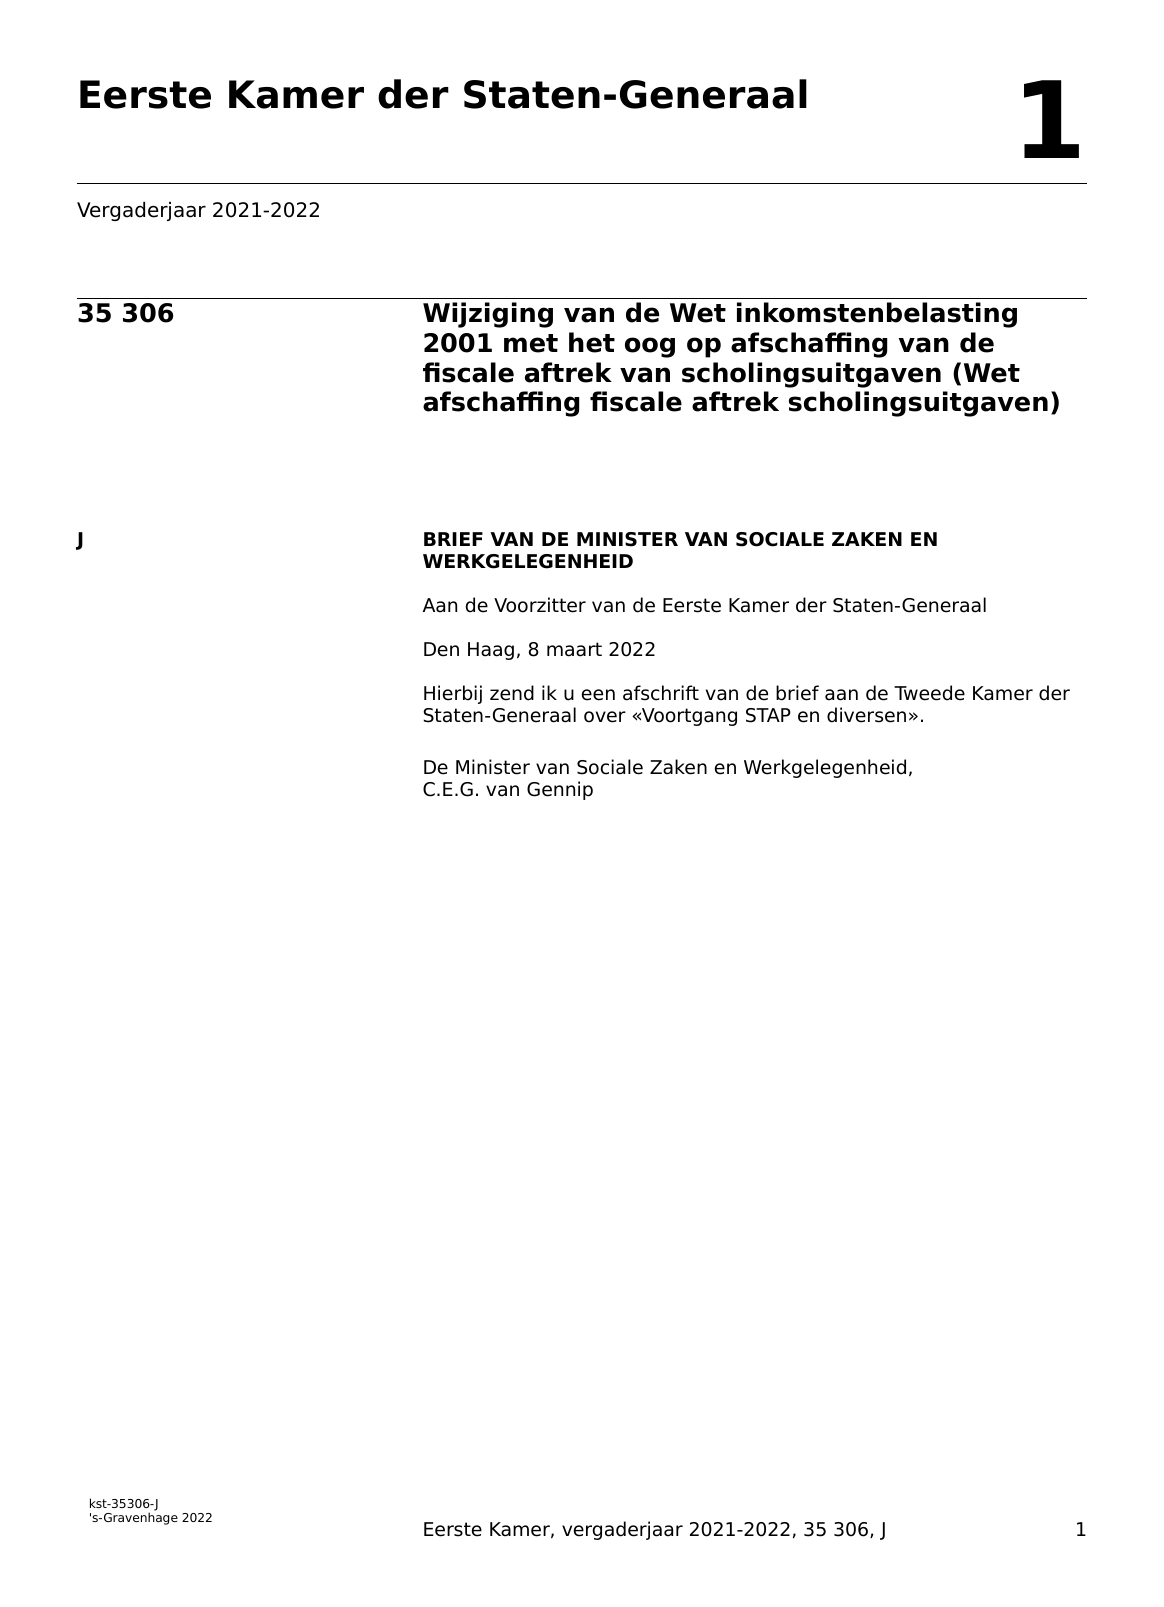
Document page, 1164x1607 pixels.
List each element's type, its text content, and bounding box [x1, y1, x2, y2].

subtitle 35 306 Wijziging van de Wet inkomstenbelasting 2001 met het oog op afschaffing van de fiscale aftrek van scholingsuitgaven (Wet afschaffing fiscale aftrek scholingsuitgaven) [77, 299, 1087, 418]
table_header 1 [886, 59, 1087, 183]
table_cell Vergaderjaar 2021-2022 [77, 184, 1087, 298]
subtitle J BRIEF VAN DE MINISTER VAN SOCIALE ZAKEN EN WERKGELEGENHEID [77, 529, 1087, 573]
text Hierbij zend ik u een afschrift van de brief aan de Tweede Kamer der Staten-Generaal over «Voortgang STAP en diversen». [422, 683, 1087, 727]
table_header Eerste Kamer der Staten-Generaal [77, 59, 886, 183]
text Aan de Voorzitter van de Eerste Kamer der Staten-Generaal [422, 595, 1087, 617]
text kst-35306-J [88, 1497, 323, 1511]
text 's-Gravenhage 2022 [88, 1511, 323, 1525]
text De Minister van Sociale Zaken en Werkgelegenheid, C.E.G. van Gennip [422, 757, 1087, 801]
text Den Haag, 8 maart 2022 [422, 639, 1087, 661]
